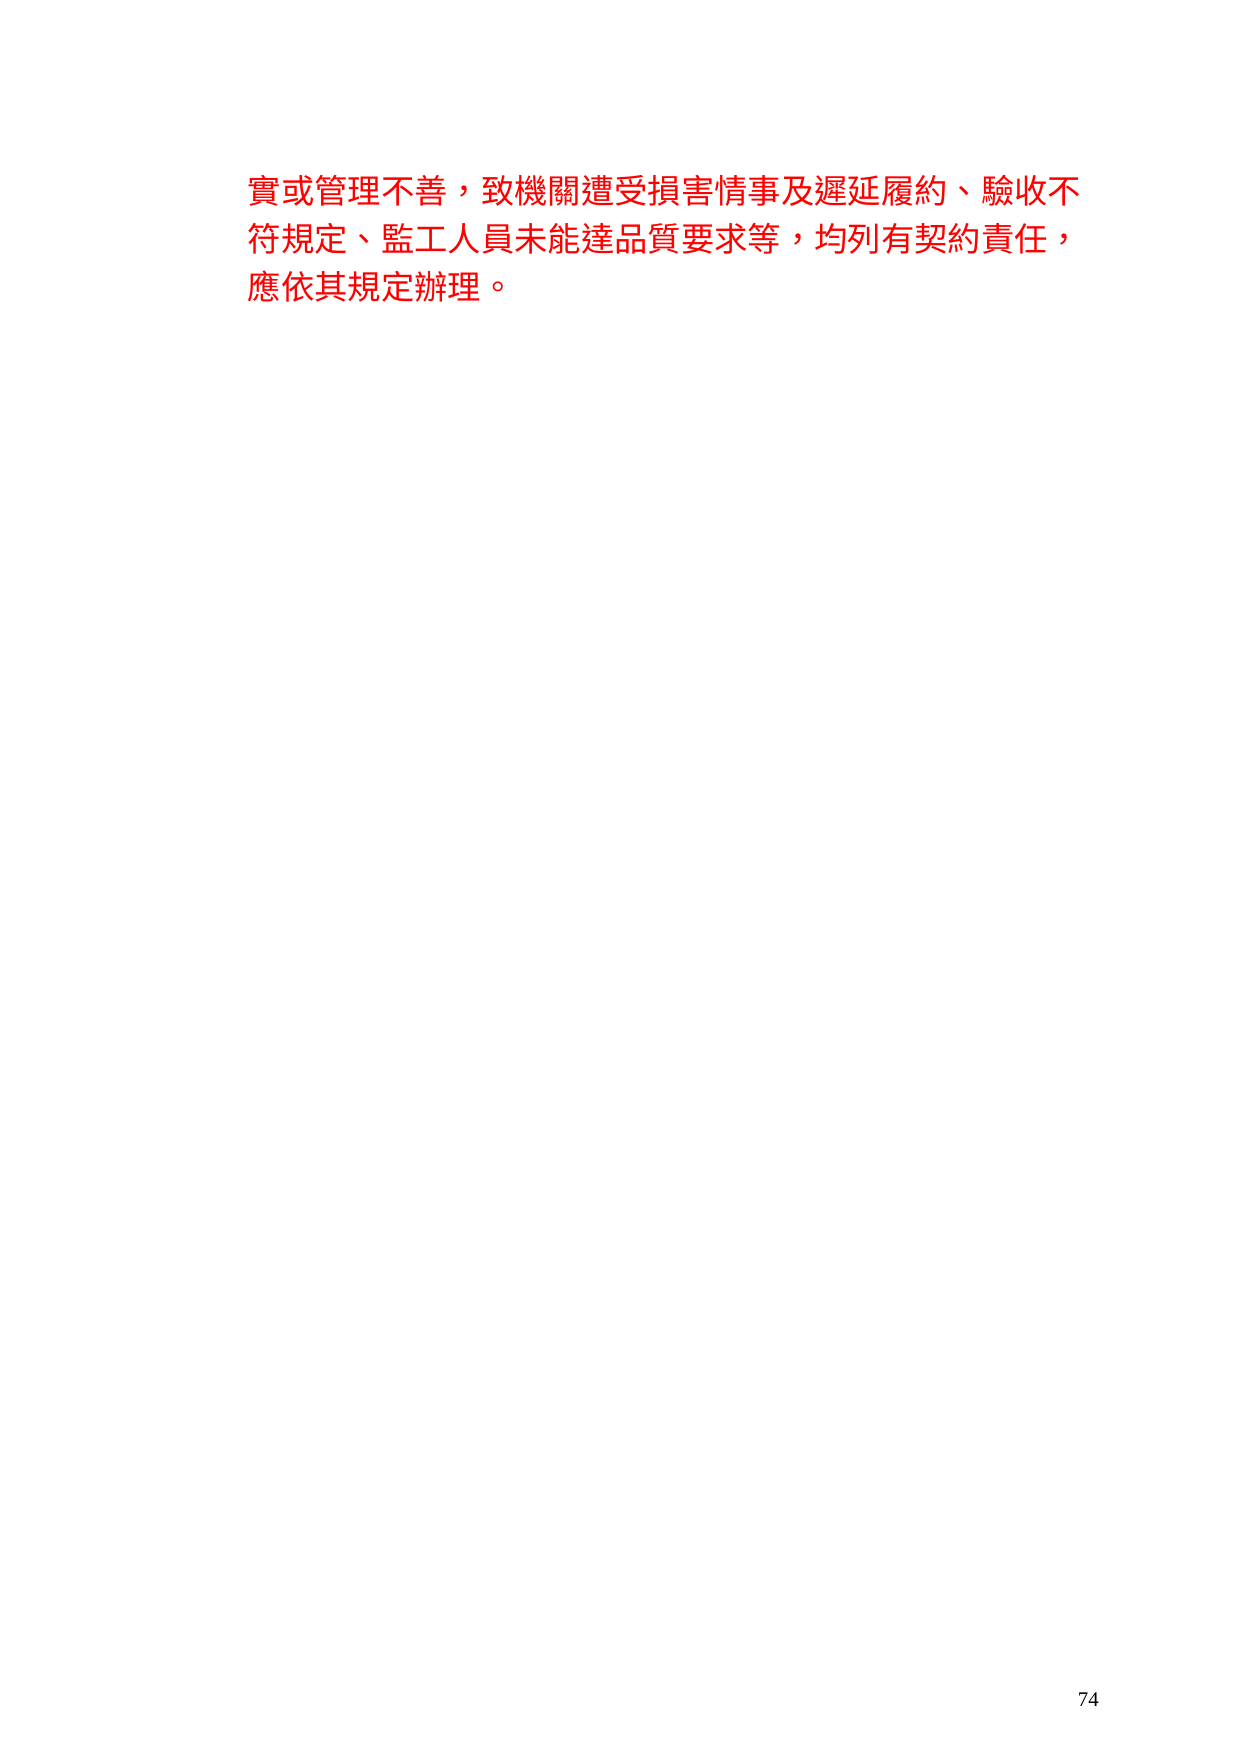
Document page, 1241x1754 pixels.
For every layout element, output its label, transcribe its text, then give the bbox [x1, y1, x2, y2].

text 實或管理不善，致機關遭受損害情事及遲延履約、驗收不符規定、監工人員未能達品質要求等，均列有契約責任，應依其規定辦理。 [148, 164, 1092, 309]
